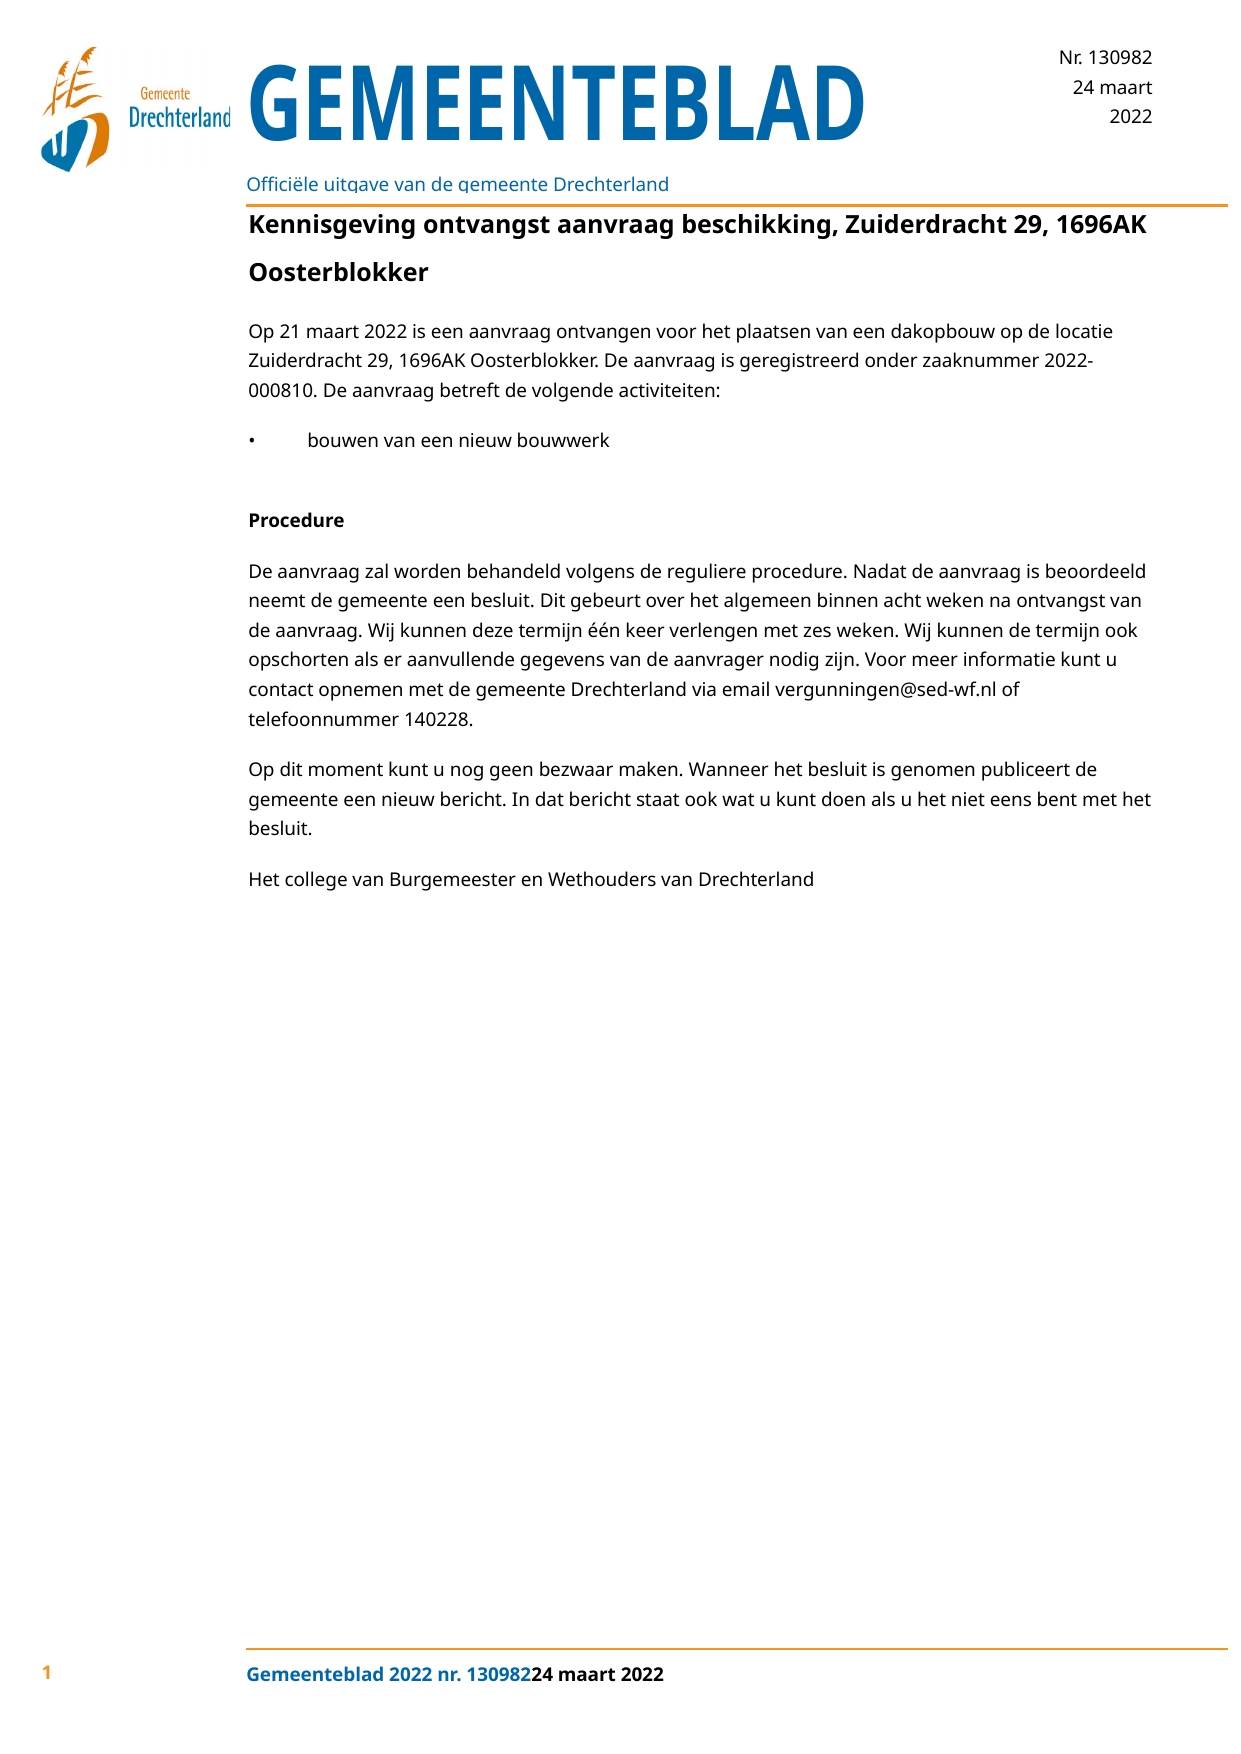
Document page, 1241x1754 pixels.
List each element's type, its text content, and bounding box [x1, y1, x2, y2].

picture [226, 115, 231, 124]
text Het college van Burgemeester en Wethouders van Drechterland [248, 866, 1152, 892]
text Procedure [248, 507, 1152, 533]
list bouwen van een nieuw bouwwerk [248, 427, 1152, 453]
text Op 21 maart 2022 is een aanvraag ontvangen voor het plaatsen van een dakopbouw op de locatie Zuiderdracht 29, 1696AK Oosterblokker. De aanvraag is geregistreerd onder zaaknummer 2022-000810. De aanvraag betreft de volgende activiteiten: [248, 318, 1152, 403]
picture [41, 158, 64, 172]
text Op dit moment kunt u nog geen bezwaar maken. Wanneer het besluit is genomen publiceert de gemeente een nieuw bericht. In dat bericht staat ook wat u kunt doen als u het niet eens bent met het besluit. [248, 756, 1152, 841]
picture [41, 47, 231, 172]
text Kennisgeving ontvangst aanvraag beschikking, Zuiderdracht 29, 1696AK Oosterblokker [248, 207, 1152, 288]
text De aanvraag zal worden behandeld volgens de reguliere procedure. Nadat de aanvraag is beoordeeld neemt de gemeente een besluit. Dit gebeurt over het algemeen binnen acht weken na ontvangst van de aanvraag. Wij kunnen deze termijn één keer verlengen met zes weken. Wij kunnen de termijn ook opschorten als er aanvullende gegevens van de aanvrager nodig zijn. Voor meer informatie kunt u contact opnemen met de gemeente Drechterland via email vergunningen@sed-wf.nl of telefoonnummer 140228. [248, 558, 1152, 732]
